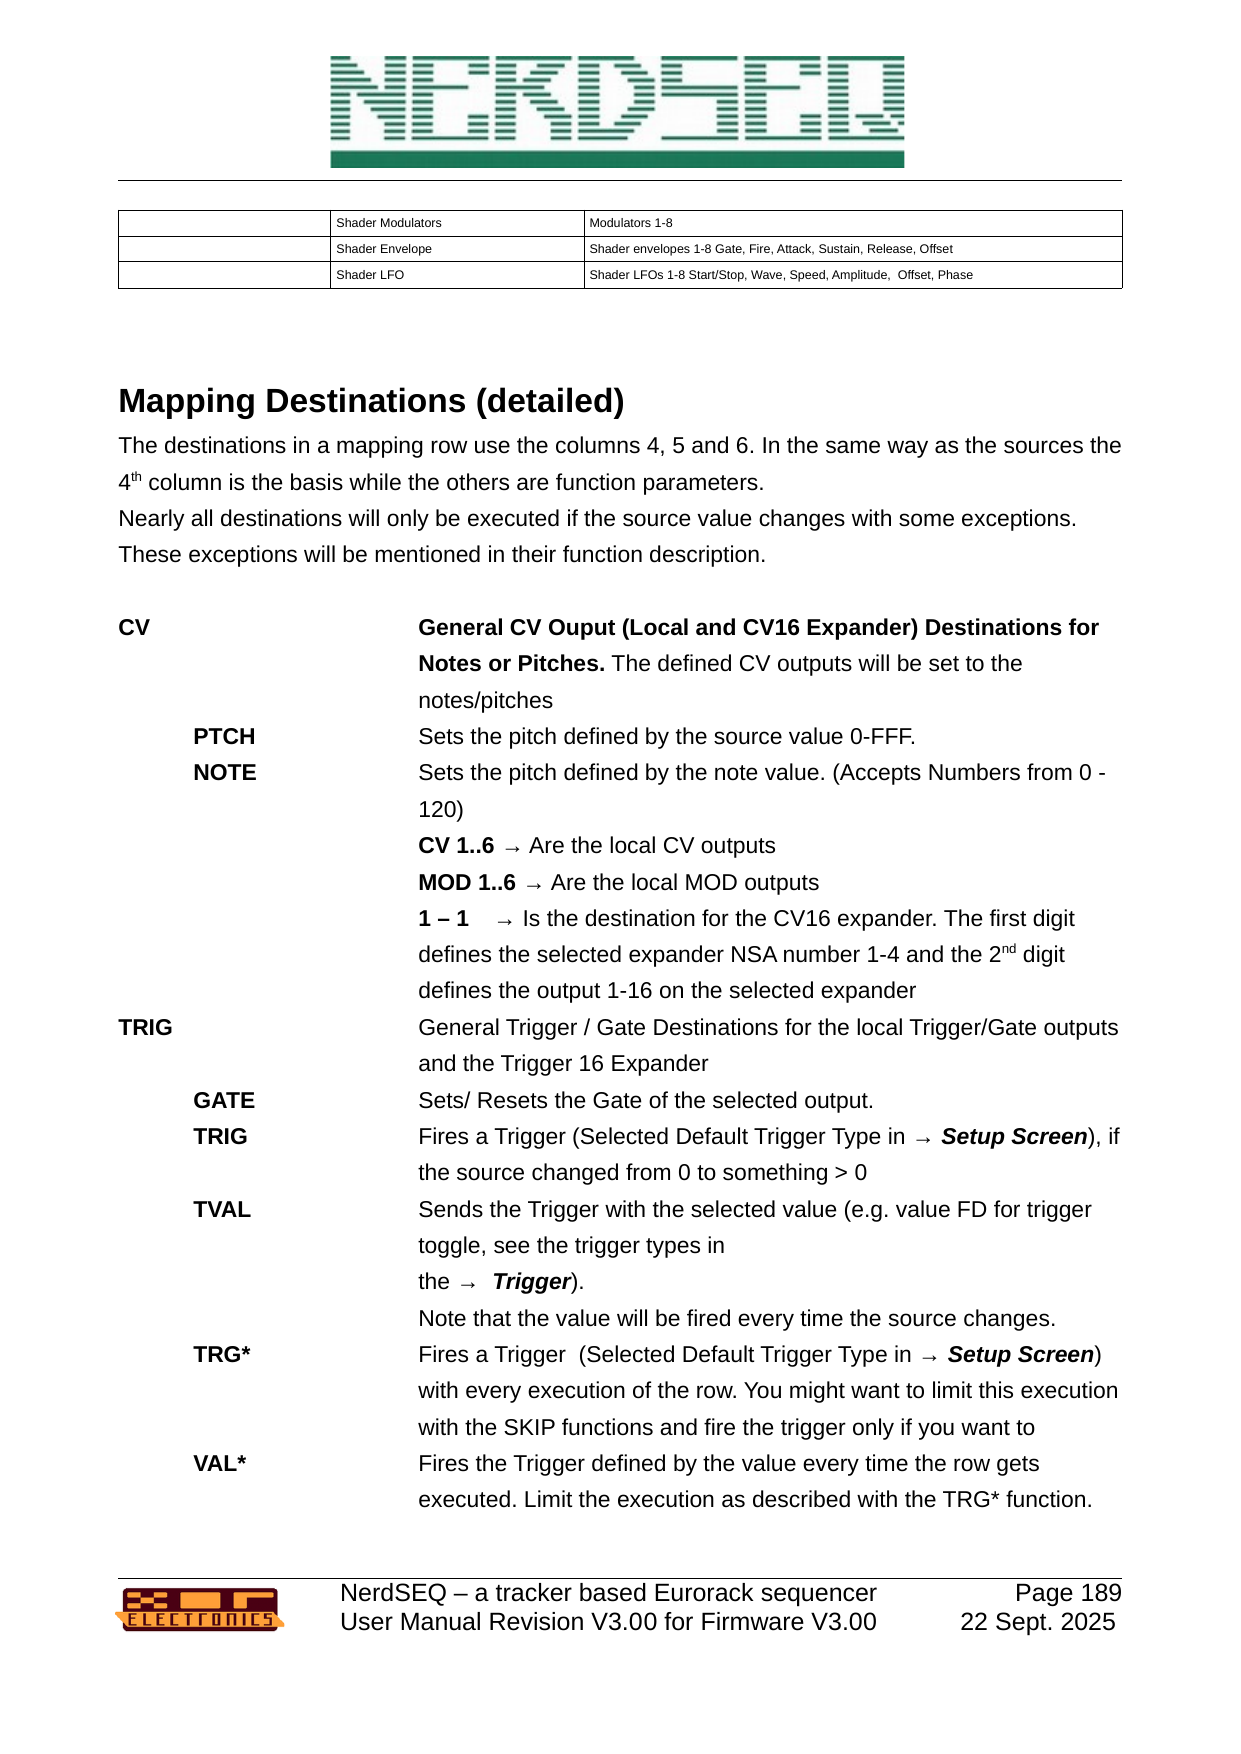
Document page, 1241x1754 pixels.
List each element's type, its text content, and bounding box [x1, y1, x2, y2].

table_cell Shader Envelope [331, 237, 584, 261]
table_cell Modulators 1-8 [585, 211, 1122, 236]
table_cell Shader envelopes 1-8 Gate, Fire, Attack, Sustain, Release, Offset [585, 237, 1122, 261]
text the → Trigger). [118, 1268, 1122, 1295]
text NOTE Sets the pitch defined by the note value. (Accepts Numbers from 0 - 120) [118, 759, 1122, 822]
text CV General CV Ouput (Local and CV16 Expander) Destinations for Notes or Pitches. The defined CV outputs will be set to the notes/pitches [118, 614, 1122, 713]
text GATE Sets/ Resets the Gate of the selected output. [118, 1087, 1122, 1113]
table_cell Shader Modulators [331, 211, 584, 236]
table_cell Shader LFOs 1-8 Start/Stop, Wave, Speed, Amplitude, Offset, Phase [585, 262, 1122, 287]
picture [115, 1584, 285, 1634]
picture [330, 56, 905, 168]
subtitle Mapping Destinations (detailed) [118, 381, 1122, 420]
text MOD 1..6 → Are the local MOD outputs [118, 868, 1122, 895]
text TRG* Fires a Trigger (Selected Default Trigger Type in → Setup Screen) with every execution of the row. You might want to limit this execution with the SKIP functions and fire the trigger only if you want to [118, 1341, 1122, 1440]
text The destinations in a mapping row use the columns 4, 5 and 6. In the same way as the sources the 4th column is the basis while the others are function parameters. [118, 432, 1122, 495]
text TRIG General Trigger / Gate Destinations for the local Trigger/Gate outputs and the Trigger 16 Expander [118, 1014, 1122, 1077]
text TRIG Fires a Trigger (Selected Default Trigger Type in → Setup Screen), if the source changed from 0 to something > 0 [118, 1123, 1122, 1186]
text Nearly all destinations will only be executed if the source value changes with some exceptions. These exceptions will be mentioned in their function description. [118, 505, 1122, 568]
table_cell Shader LFO [331, 262, 584, 287]
table_cell [119, 211, 330, 236]
table_cell [119, 262, 330, 287]
text VAL* Fires the Trigger defined by the value every time the row gets executed. Limit the execution as described with the TRG* function. [118, 1450, 1122, 1513]
text Note that the value will be fired every time the source changes. [118, 1305, 1122, 1331]
text 1 – 1 → Is the destination for the CV16 expander. The first digit defines the selected expander NSA number 1-4 and the 2nd digit defines the output 1-16 on the selected expander [118, 905, 1122, 1004]
table_cell [119, 237, 330, 261]
text TVAL Sends the Trigger with the selected value (e.g. value FD for trigger toggle, see the trigger types in [118, 1196, 1122, 1258]
text PTCH Sets the pitch defined by the source value 0-FFF. [118, 723, 1122, 749]
text CV 1..6 → Are the local CV outputs [118, 832, 1122, 858]
